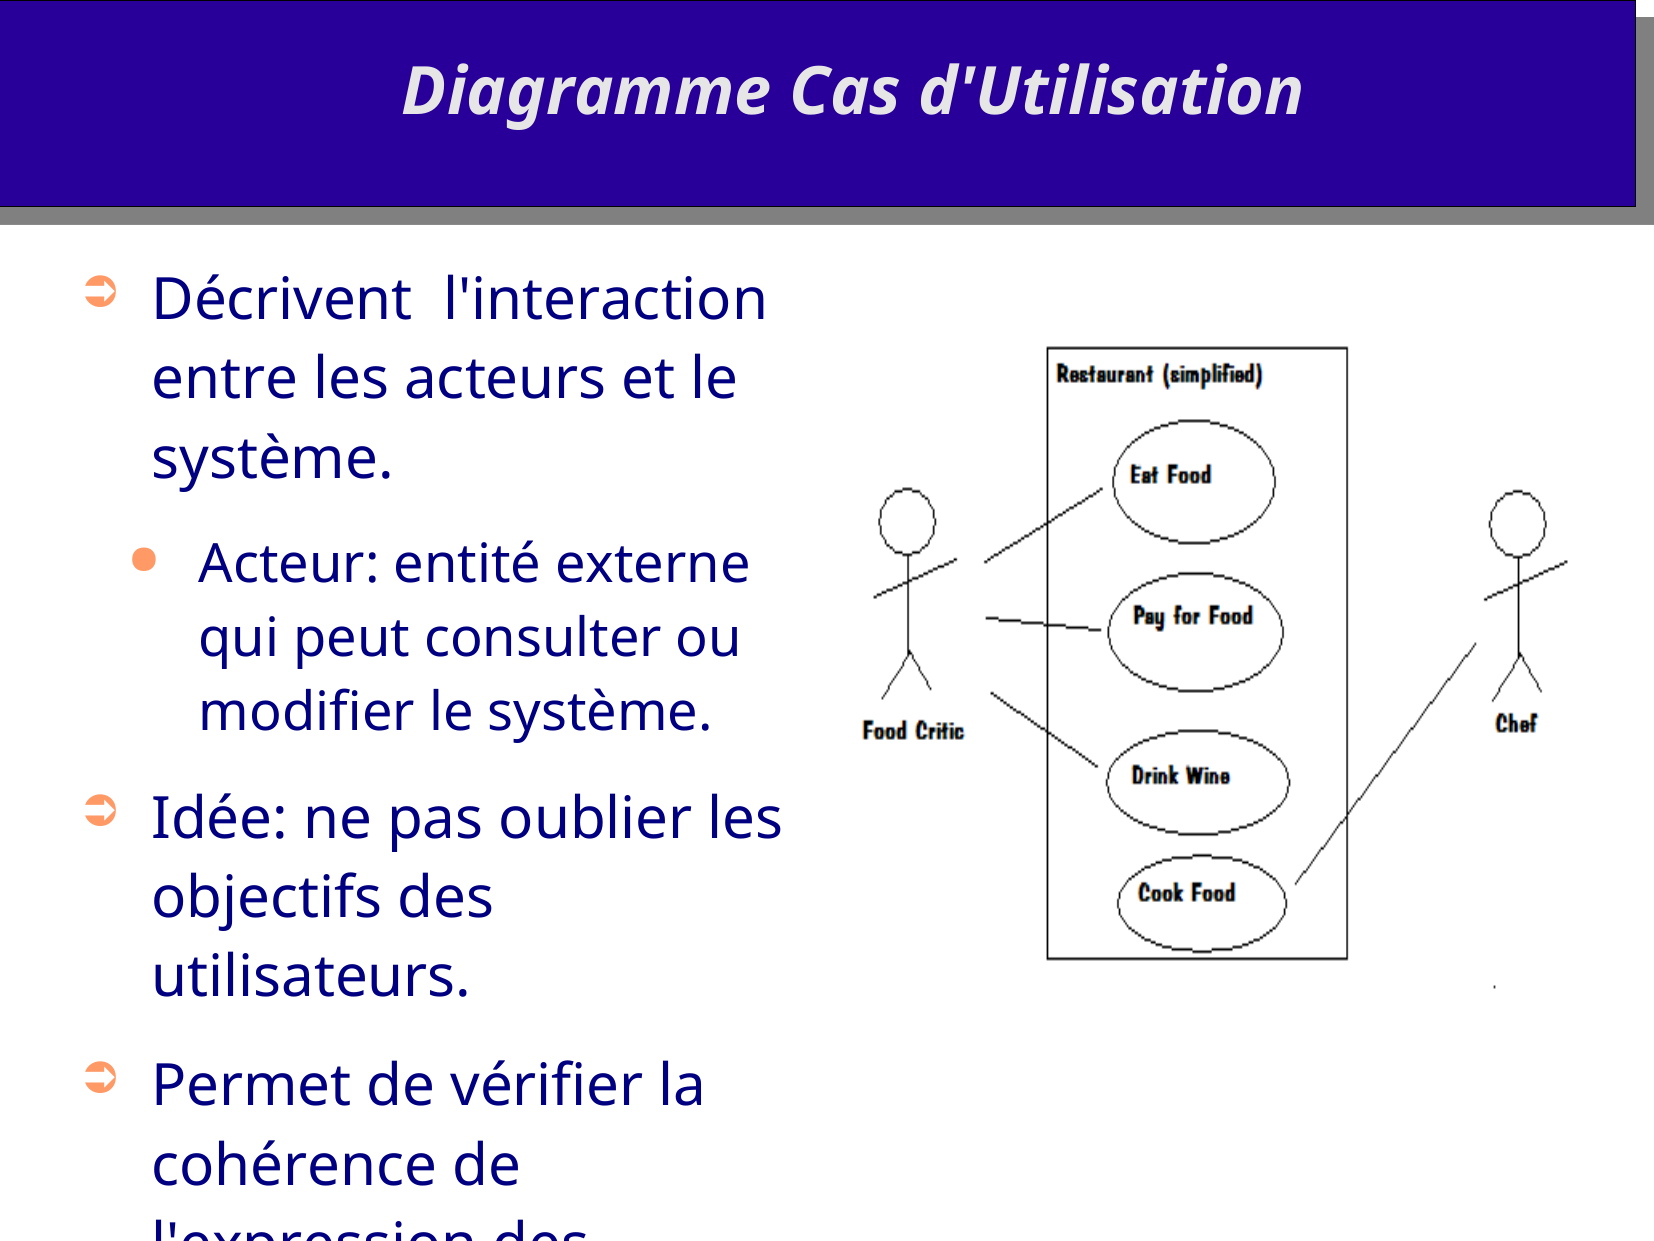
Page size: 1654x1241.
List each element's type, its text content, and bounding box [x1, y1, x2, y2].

title Diagramme Cas d'Utilisation [147, 0, 1560, 178]
list Décrivent l'interaction entre les acteurs et le système. Acteur: entité externe qui peut consulter ou modifier le système. Idée: ne pas oublier les objectifs des utilisateurs. Permet de vérifier la cohérence de l'expression des besoins. [68, 257, 826, 1168]
picture [797, 303, 1619, 1017]
